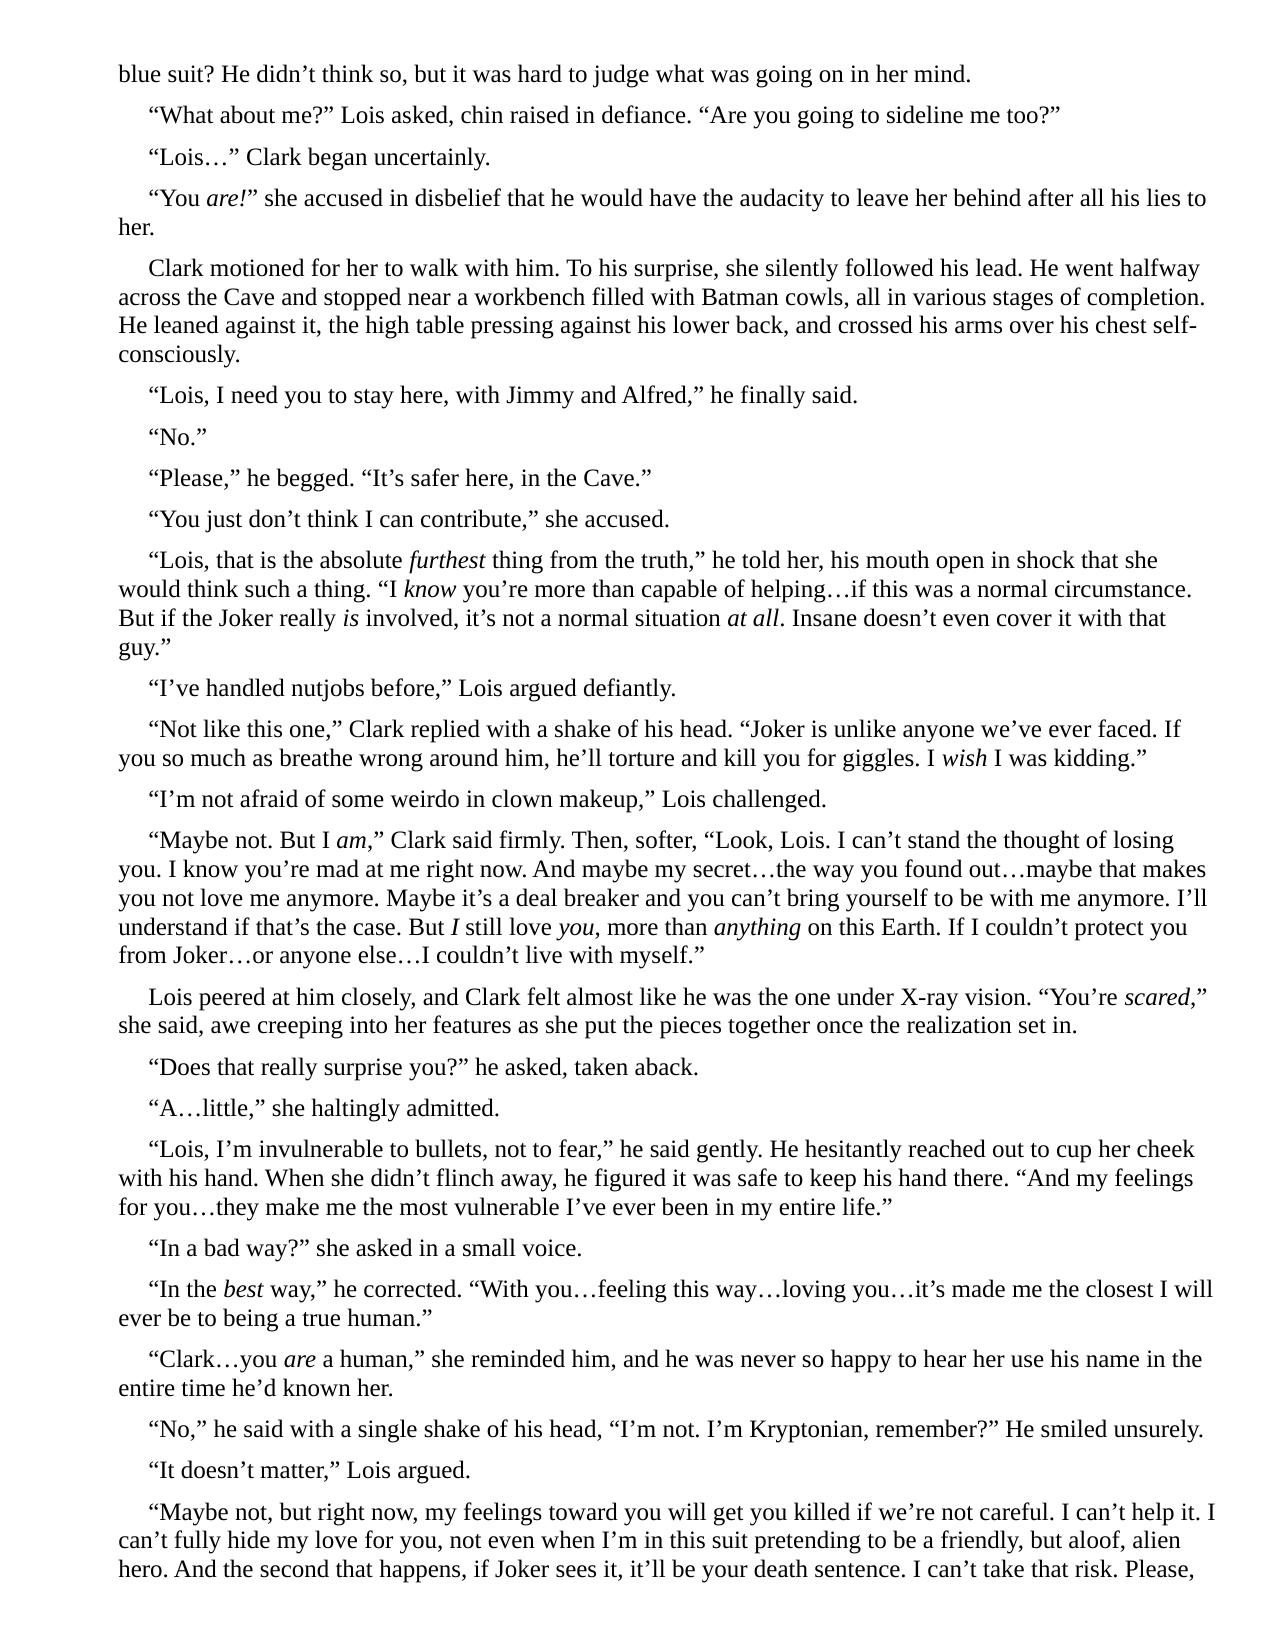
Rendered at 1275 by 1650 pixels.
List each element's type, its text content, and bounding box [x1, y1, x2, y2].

text “Lois, that is the absolute furthest thing from the truth,” he told her, his mouth open in shock that she would think such a thing. “I know you’re more than capable of helping…if this was a normal circumstance. But if the Joker really is involved, it’s not a normal situation at all. Insane doesn’t even cover it with that guy.” [118, 545, 1216, 660]
text “Lois, I’m invulnerable to bullets, not to fear,” he said gently. He hesitantly reached out to cup her cheek with his hand. When she didn’t flinch away, he figured it was safe to keep his hand there. “And my feelings for you…they make me the most vulnerable I’ve ever been in my entire life.” [118, 1134, 1216, 1220]
text Lois peered at him closely, and Clark felt almost like he was the one under X-ray vision. “You’re scared,” she said, awe creeping into her features as she put the pieces together once the realization set in. [118, 982, 1216, 1039]
text “Lois, I need you to stay here, with Jimmy and Alfred,” he finally said. [118, 380, 1216, 409]
text “Does that really surprise you?” he asked, taken aback. [118, 1052, 1216, 1080]
text “You are!” she accused in disbelief that he would have the audacity to leave her behind after all his lies to her. [118, 183, 1216, 240]
text “It doesn’t matter,” Lois argued. [118, 1455, 1216, 1484]
text Clark motioned for her to walk with him. To his surprise, she silently followed his lead. He went halfway across the Cave and stopped near a workbench filled with Batman cowls, all in various stages of completion. He leaned against it, the high table pressing against his lower back, and crossed his arms over his chest self-consciously. [118, 253, 1216, 368]
text “Not like this one,” Clark replied with a shake of his head. “Joker is unlike anyone we’ve ever faced. If you so much as breathe wrong around him, he’ll torture and kill you for giggles. I wish I was kidding.” [118, 714, 1216, 772]
text “Maybe not. But I am,” Clark said firmly. Then, softer, “Look, Lois. I can’t stand the thought of losing you. I know you’re mad at me right now. And maybe my secret…the way you found out…maybe that makes you not love me anymore. Maybe it’s a deal breaker and you can’t bring yourself to be with me anymore. I’ll understand if that’s the case. But I still love you, more than anything on this Earth. If I couldn’t protect you from Joker…or anyone else…I couldn’t live with myself.” [118, 825, 1216, 969]
text “Lois…” Clark began uncertainly. [118, 142, 1216, 170]
text “I’m not afraid of some weirdo in clown makeup,” Lois challenged. [118, 784, 1216, 813]
text “In the best way,” he corrected. “With you…feeling this way…loving you…it’s made me the closest I will ever be to being a true human.” [118, 1274, 1216, 1332]
text “In a bad way?” she asked in a small voice. [118, 1233, 1216, 1262]
text “Clark…you are a human,” she reminded him, and he was never so happy to hear her use his name in the entire time he’d known her. [118, 1344, 1216, 1402]
text “No.” [118, 422, 1216, 450]
text “A…little,” she haltingly admitted. [118, 1093, 1216, 1122]
text “You just don’t think I can contribute,” she accused. [118, 504, 1216, 533]
text “No,” he said with a single shake of his head, “I’m not. I’m Kryptonian, remember?” He smiled unsurely. [118, 1414, 1216, 1443]
text “What about me?” Lois asked, chin raised in defiance. “Are you going to sideline me too?” [118, 100, 1216, 129]
text “Please,” he begged. “It’s safer here, in the Cave.” [118, 463, 1216, 492]
text “I’ve handled nutjobs before,” Lois argued defiantly. [118, 673, 1216, 702]
text blue suit? He didn’t think so, but it was hard to judge what was going on in her mind. [118, 59, 1216, 88]
text “Maybe not, but right now, my feelings toward you will get you killed if we’re not careful. I can’t help it. I can’t fully hide my love for you, not even when I’m in this suit pretending to be a friendly, but aloof, alien hero. And the second that happens, if Joker sees it, it’ll be your death sentence. I can’t take that risk. Please, [118, 1497, 1216, 1583]
